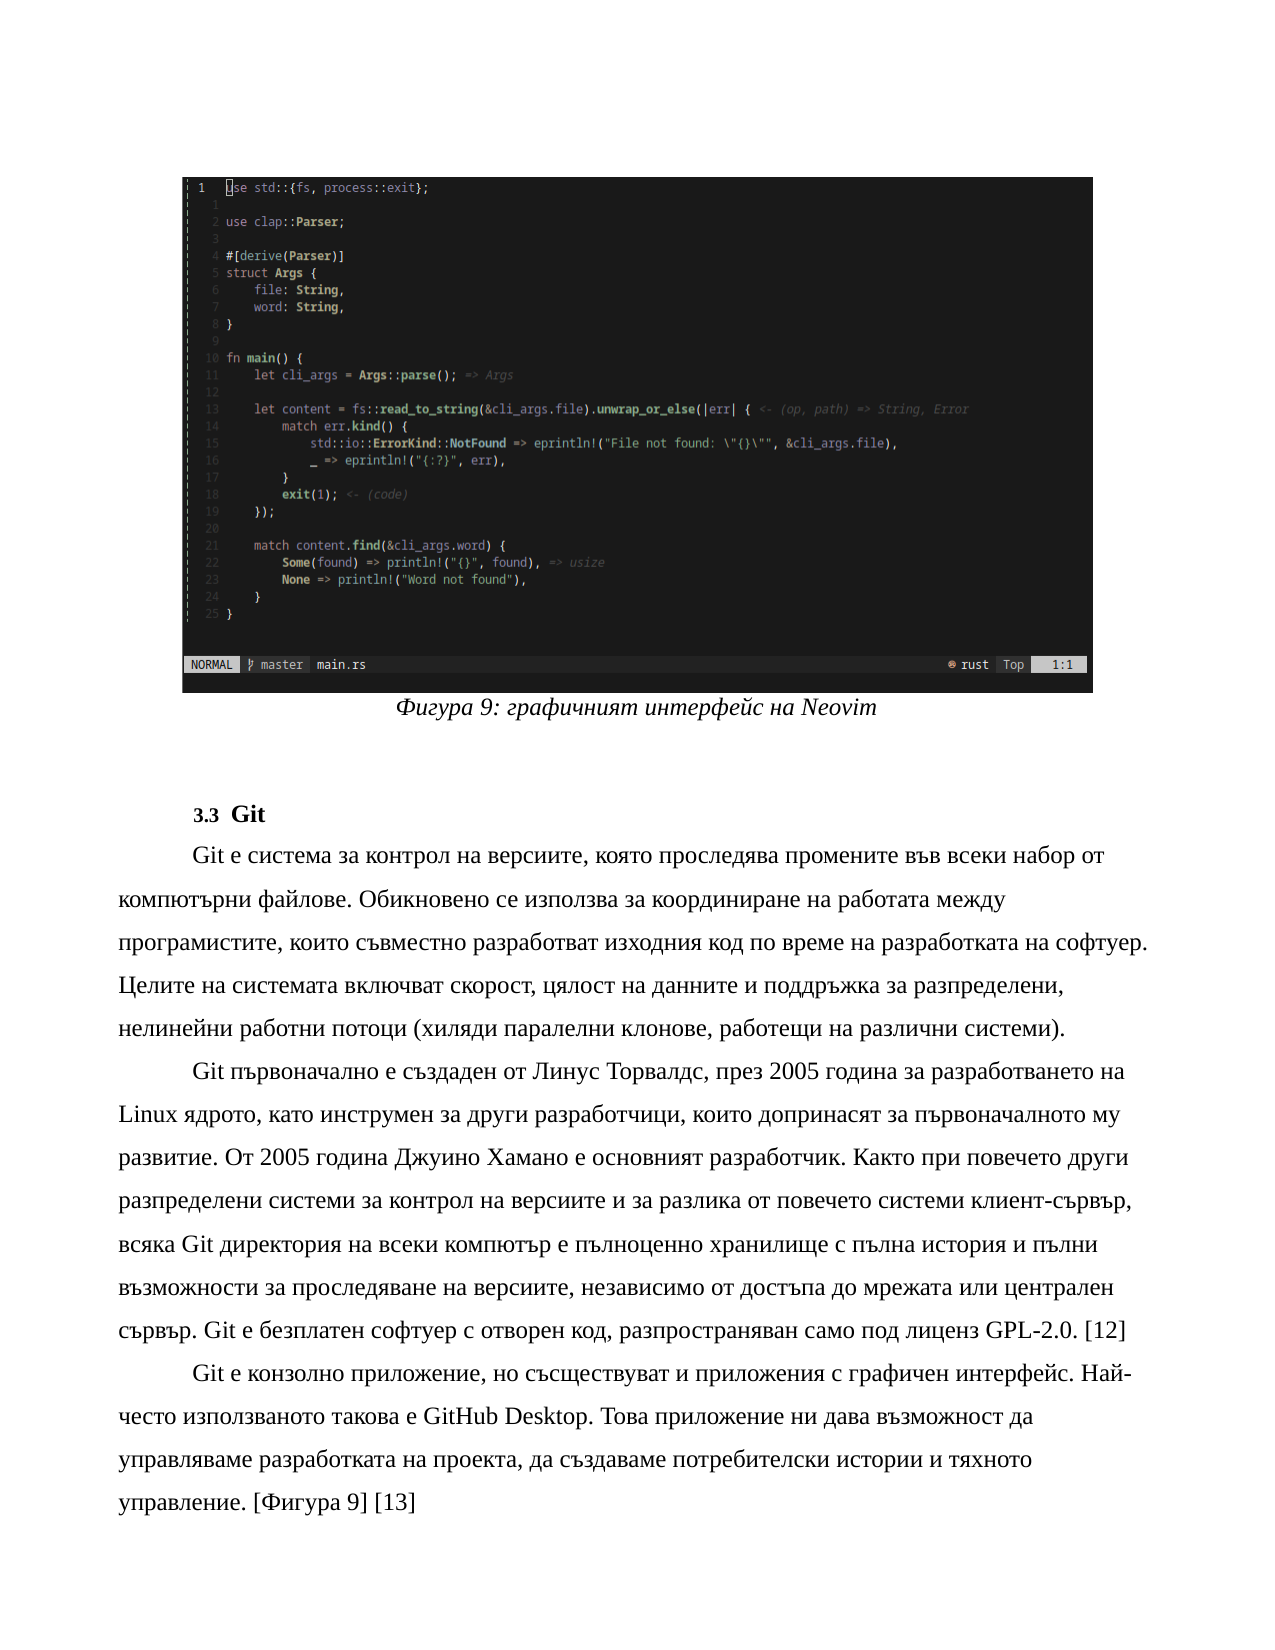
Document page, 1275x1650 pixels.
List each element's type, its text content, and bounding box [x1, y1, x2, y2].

text Git е система за контрол на версиите, която проследява промените във всеки набор от компютърни файлове. Обикновено се използва за координиране на работата между програмистите, които съвместно разработват изходния код по време на разработката на софтуер. Целите на системата включват скорост, цялост на данните и поддръжка за разпределени, нелинейни работни потоци (хиляди паралелни клонове, работещи на различни системи). [118, 841, 1157, 1042]
text Фигура 9: графичният интерфейс на Neovim [182, 693, 1093, 721]
text Git е конзолно приложение, но съсществуват и приложения с графичен интерфейс. Най-често използваното такова е GitHub Desktop. Това приложение ни дава възможност да управляваме разработката на проекта, да създаваме потребителски истории и тяхното управление. [Фигура 9] [13] [118, 1358, 1157, 1516]
subtitle Git [193, 799, 1157, 828]
picture [182, 177, 1093, 693]
text сървър. Git е безплатен софтуер с отворен код, разпространяван само под лиценз GPL-2.0. [12] [118, 1315, 1157, 1344]
text Git първоначално е създаден от Линус Торвалдс, през 2005 година за разработването на Linux ядрото, като инструмен за други разработчици, които допринасят за първоначалното му развитие. От 2005 година Джуино Хамано е основният разработчик. Както при повечето други разпределени системи за контрол на версиите и за разлика от повечето системи клиент-сървър, всяка Git директория на всеки компютър е пълноценно хранилище с пълна история и пълни възможности за проследяване на версиите, независимо от достъпа до мрежата или централен [118, 1056, 1157, 1301]
